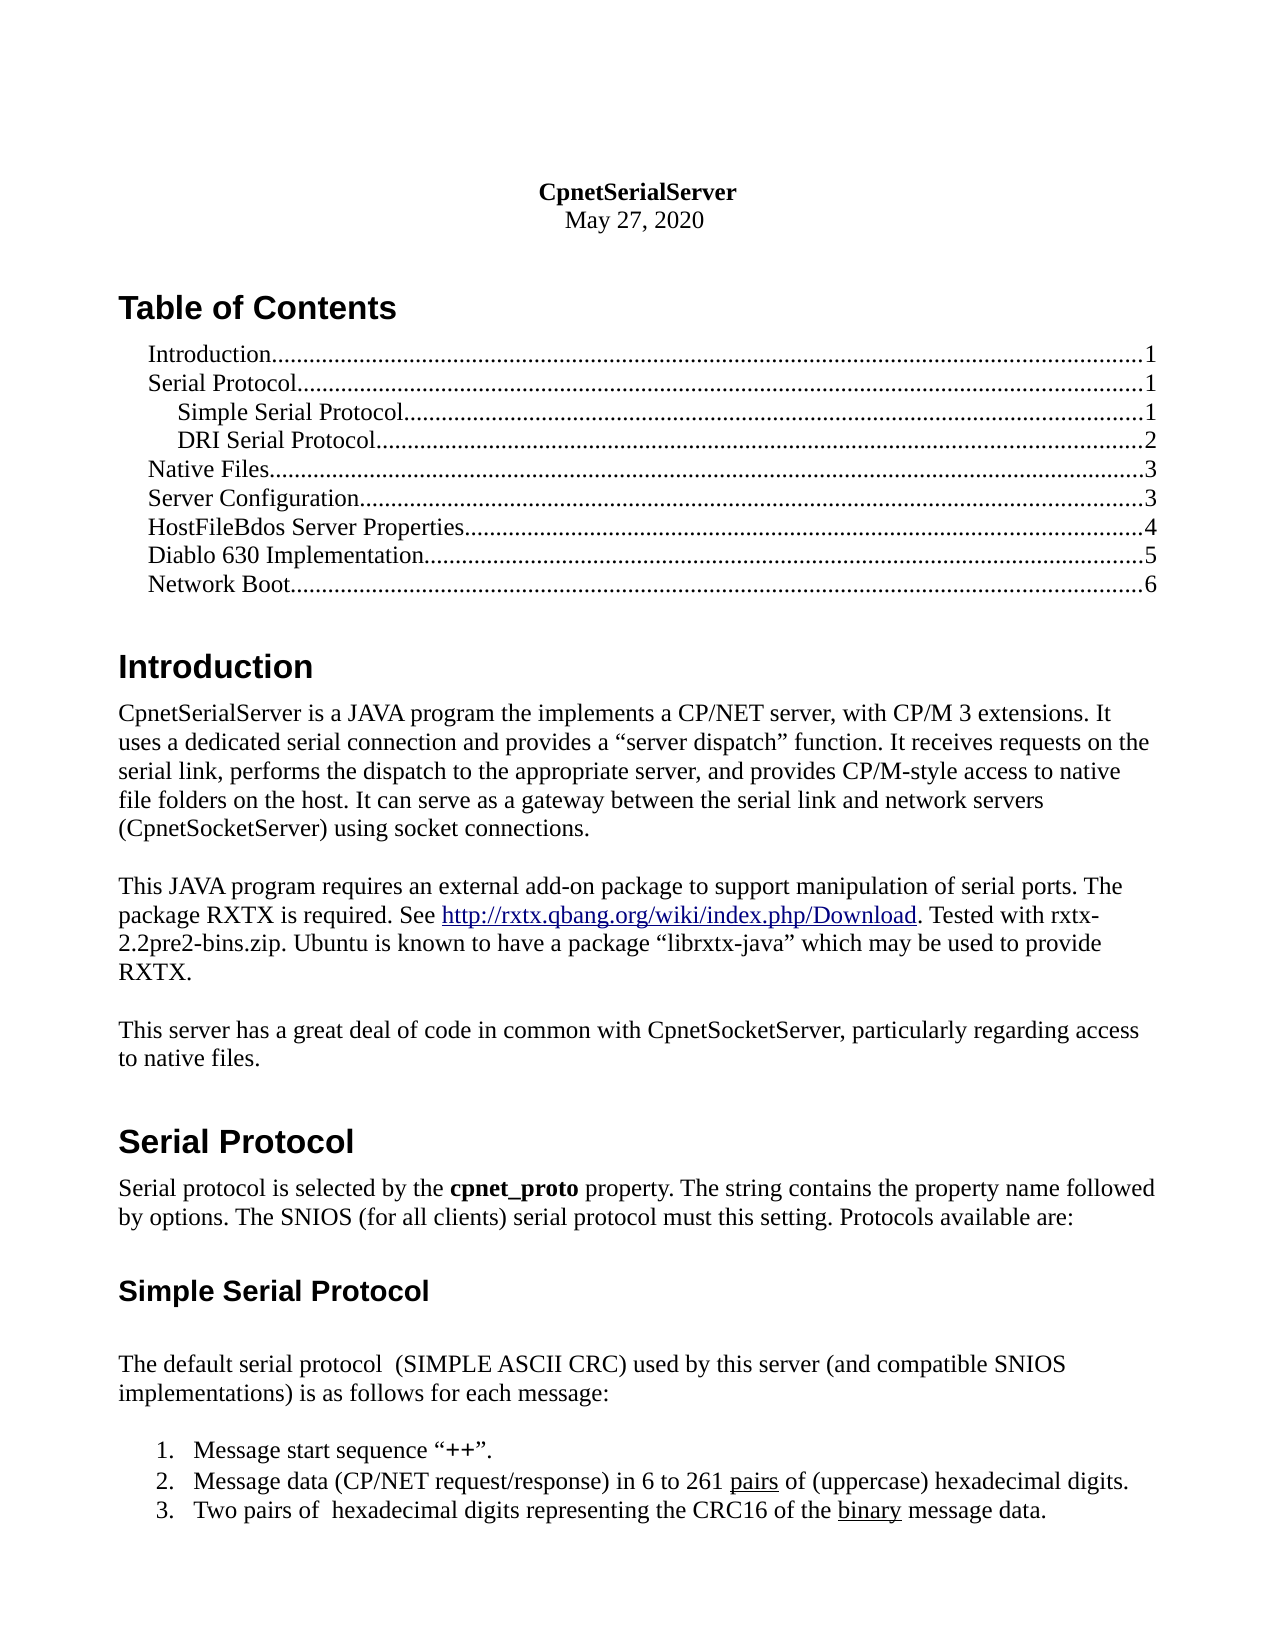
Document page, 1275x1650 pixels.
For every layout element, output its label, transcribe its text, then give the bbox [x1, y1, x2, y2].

text May 27, 2020 [118, 206, 1157, 234]
text Diablo 630 Implementation 5 [148, 540, 1157, 569]
list Message data (CP/NET request/response) in 6 to 261 pairs of (uppercase) hexadecimal digits. [156, 1466, 1157, 1495]
subtitle Simple Serial Protocol [118, 1274, 1157, 1308]
text The default serial protocol (SIMPLE ASCII CRC) used by this server (and compatible SNIOS implementations) is as follows for each message: [118, 1349, 1157, 1406]
text Simple Serial Protocol 1 [177, 397, 1157, 425]
text CpnetSerialServer [118, 177, 1157, 206]
text Introduction 1 [148, 339, 1157, 368]
text Serial Protocol 1 [148, 368, 1157, 397]
text DRI Serial Protocol 2 [177, 425, 1157, 454]
subtitle Introduction [118, 647, 1157, 686]
list Message start sequence “++”. [156, 1435, 1157, 1466]
subtitle Serial Protocol [118, 1122, 1157, 1161]
text Native Files 3 [148, 454, 1157, 483]
text CpnetSerialServer is a JAVA program the implements a CP/NET server, with CP/M 3 extensions. It uses a dedicated serial connection and provides a “server dispatch” function. It receives requests on the serial link, performs the dispatch to the appropriate server, and provides CP/M-style access to native file folders on the host. It can serve as a gateway between the serial link and network servers (CpnetSocketServer) using socket connections. [118, 698, 1157, 842]
text Network Boot 6 [148, 569, 1157, 598]
subtitle Table of Contents [118, 288, 1157, 327]
text Server Configuration 3 [148, 483, 1157, 512]
text This server has a great deal of code in common with CpnetSocketServer, particularly regarding access to native files. [118, 1015, 1157, 1072]
text HostFileBdos Server Properties 4 [148, 512, 1157, 540]
list Two pairs of hexadecimal digits representing the CRC16 of the binary message data. [156, 1495, 1157, 1523]
text Serial protocol is selected by the cpnet_proto property. The string contains the property name followed by options. The SNIOS (for all clients) serial protocol must this setting. Protocols available are: [118, 1173, 1157, 1231]
text This JAVA program requires an external add-on package to support manipulation of serial ports. The package RXTX is required. See http://rxtx.qbang.org/wiki/index.php/Download. Tested with rxtx-2.2pre2-bins.zip. Ubuntu is known to have a package “librxtx-java” which may be used to provide RXTX. [118, 871, 1157, 986]
